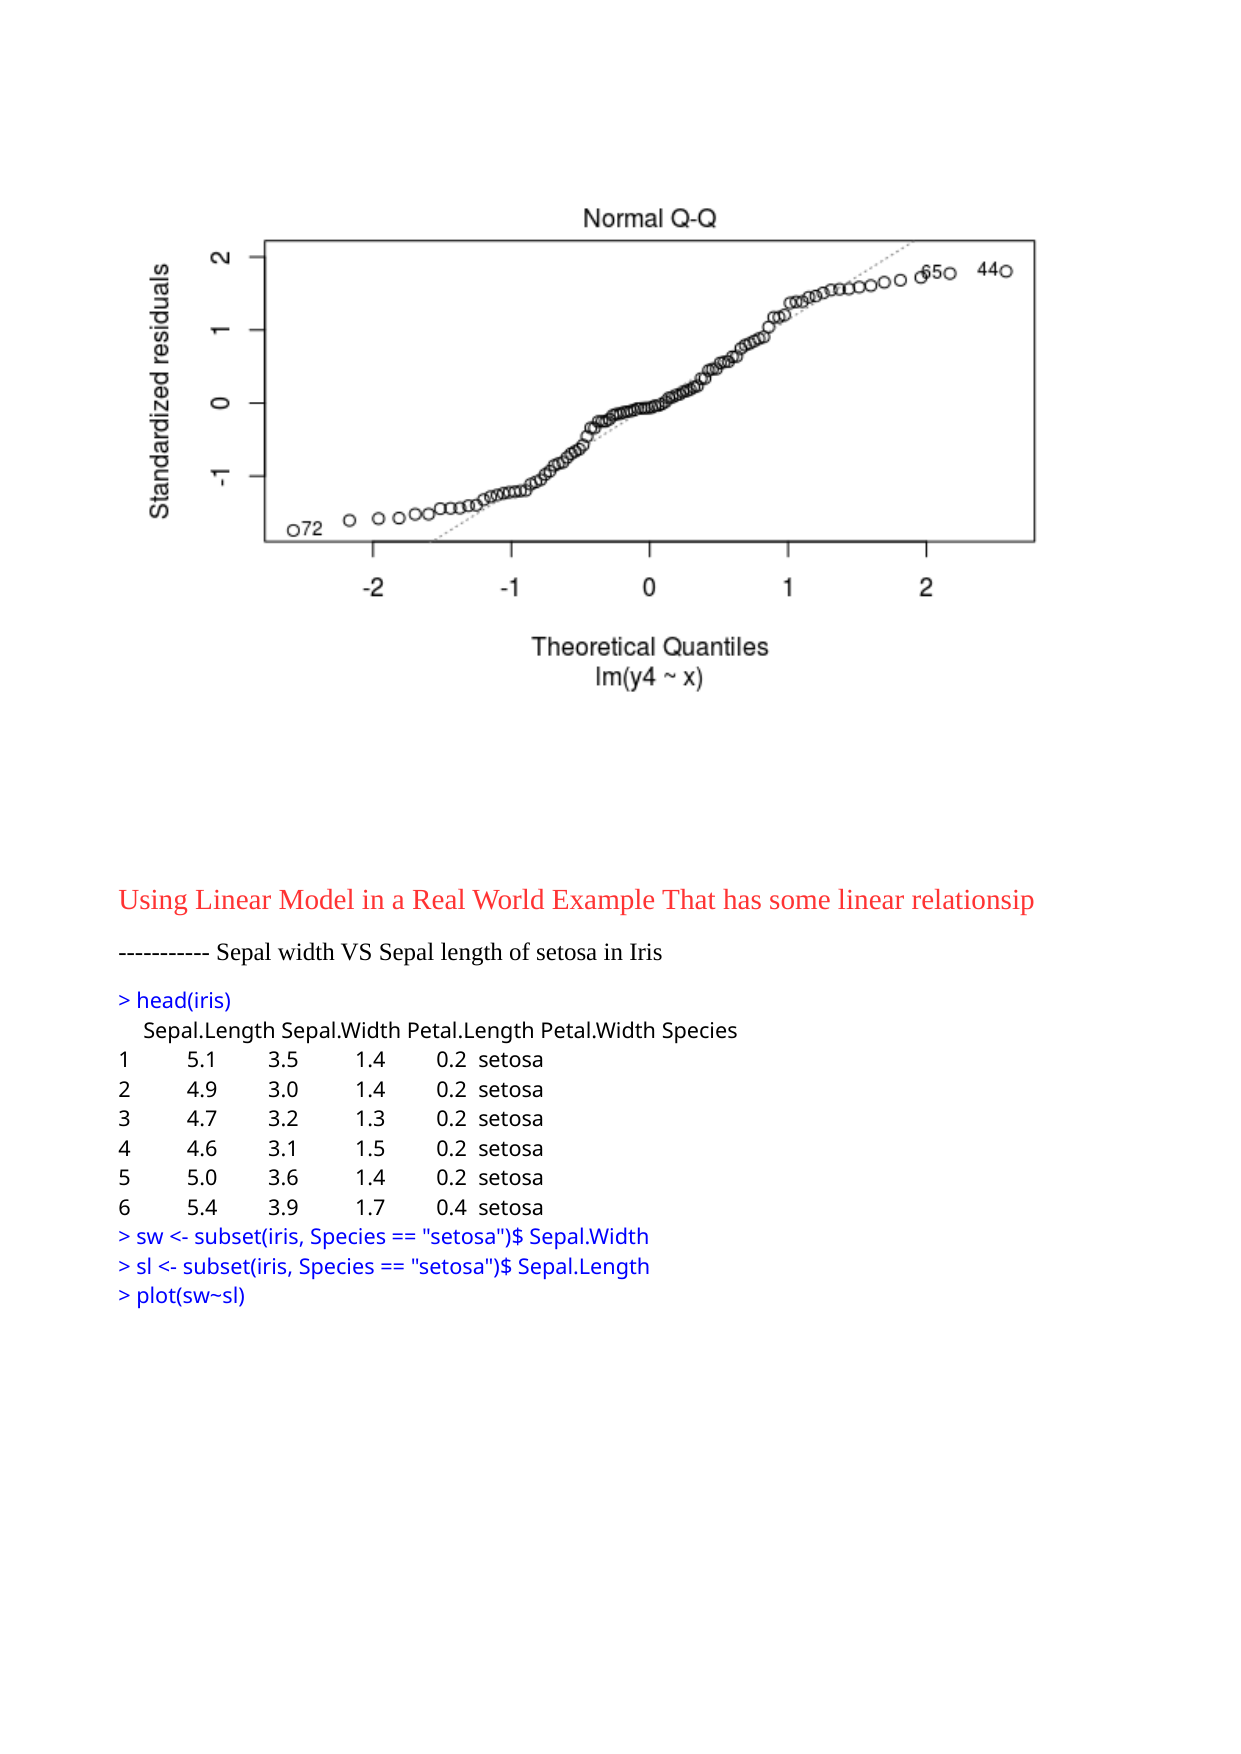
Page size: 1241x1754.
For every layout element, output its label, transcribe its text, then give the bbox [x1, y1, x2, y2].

picture [142, 118, 1098, 695]
text 3 4.7 3.2 1.3 0.2 setosa [118, 1104, 1122, 1133]
text 6 5.4 3.9 1.7 0.4 setosa [118, 1192, 1122, 1222]
text > sl <- subset(iris, Species == "setosa")$ Sepal.Length [118, 1251, 1122, 1281]
text > sw <- subset(iris, Species == "setosa")$ Sepal.Width [118, 1222, 1122, 1251]
text > plot(sw~sl) [118, 1281, 1122, 1310]
text 2 4.9 3.0 1.4 0.2 setosa [118, 1074, 1122, 1104]
text Using Linear Model in a Real World Example That has some linear relationsip [118, 882, 1122, 916]
text 1 5.1 3.5 1.4 0.2 setosa [118, 1045, 1122, 1074]
text > head(iris) [118, 986, 1122, 1015]
text Sepal.Length Sepal.Width Petal.Length Petal.Width Species [118, 1015, 1122, 1045]
text 4 4.6 3.1 1.5 0.2 setosa [118, 1133, 1122, 1163]
text 5 5.0 3.6 1.4 0.2 setosa [118, 1163, 1122, 1192]
text ----------- Sepal width VS Sepal length of setosa in Iris [118, 937, 1122, 966]
